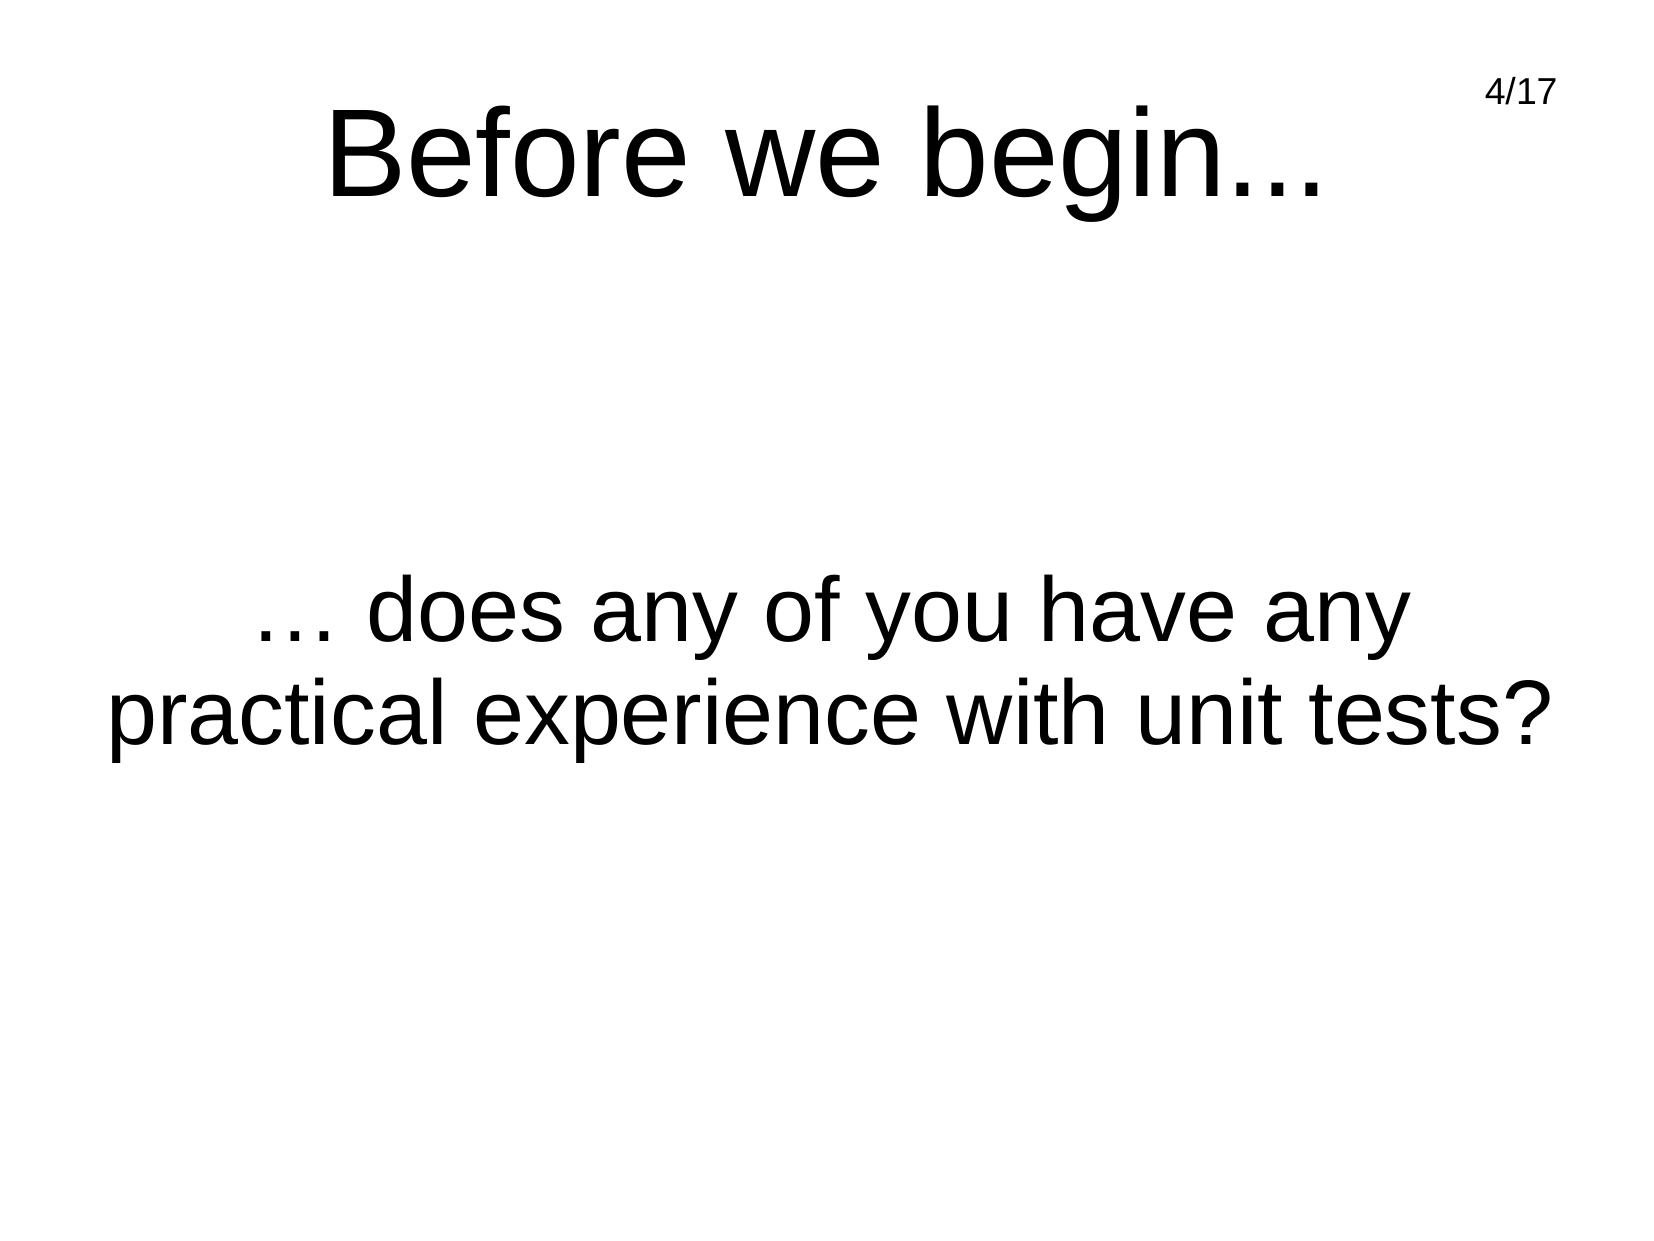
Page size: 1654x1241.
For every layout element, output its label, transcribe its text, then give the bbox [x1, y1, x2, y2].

title … does any of you have any practical experience with unit tests? [86, 557, 1576, 766]
title Before we begin... [82, 49, 1571, 257]
text_box <number>/17 [1470, 63, 1606, 162]
